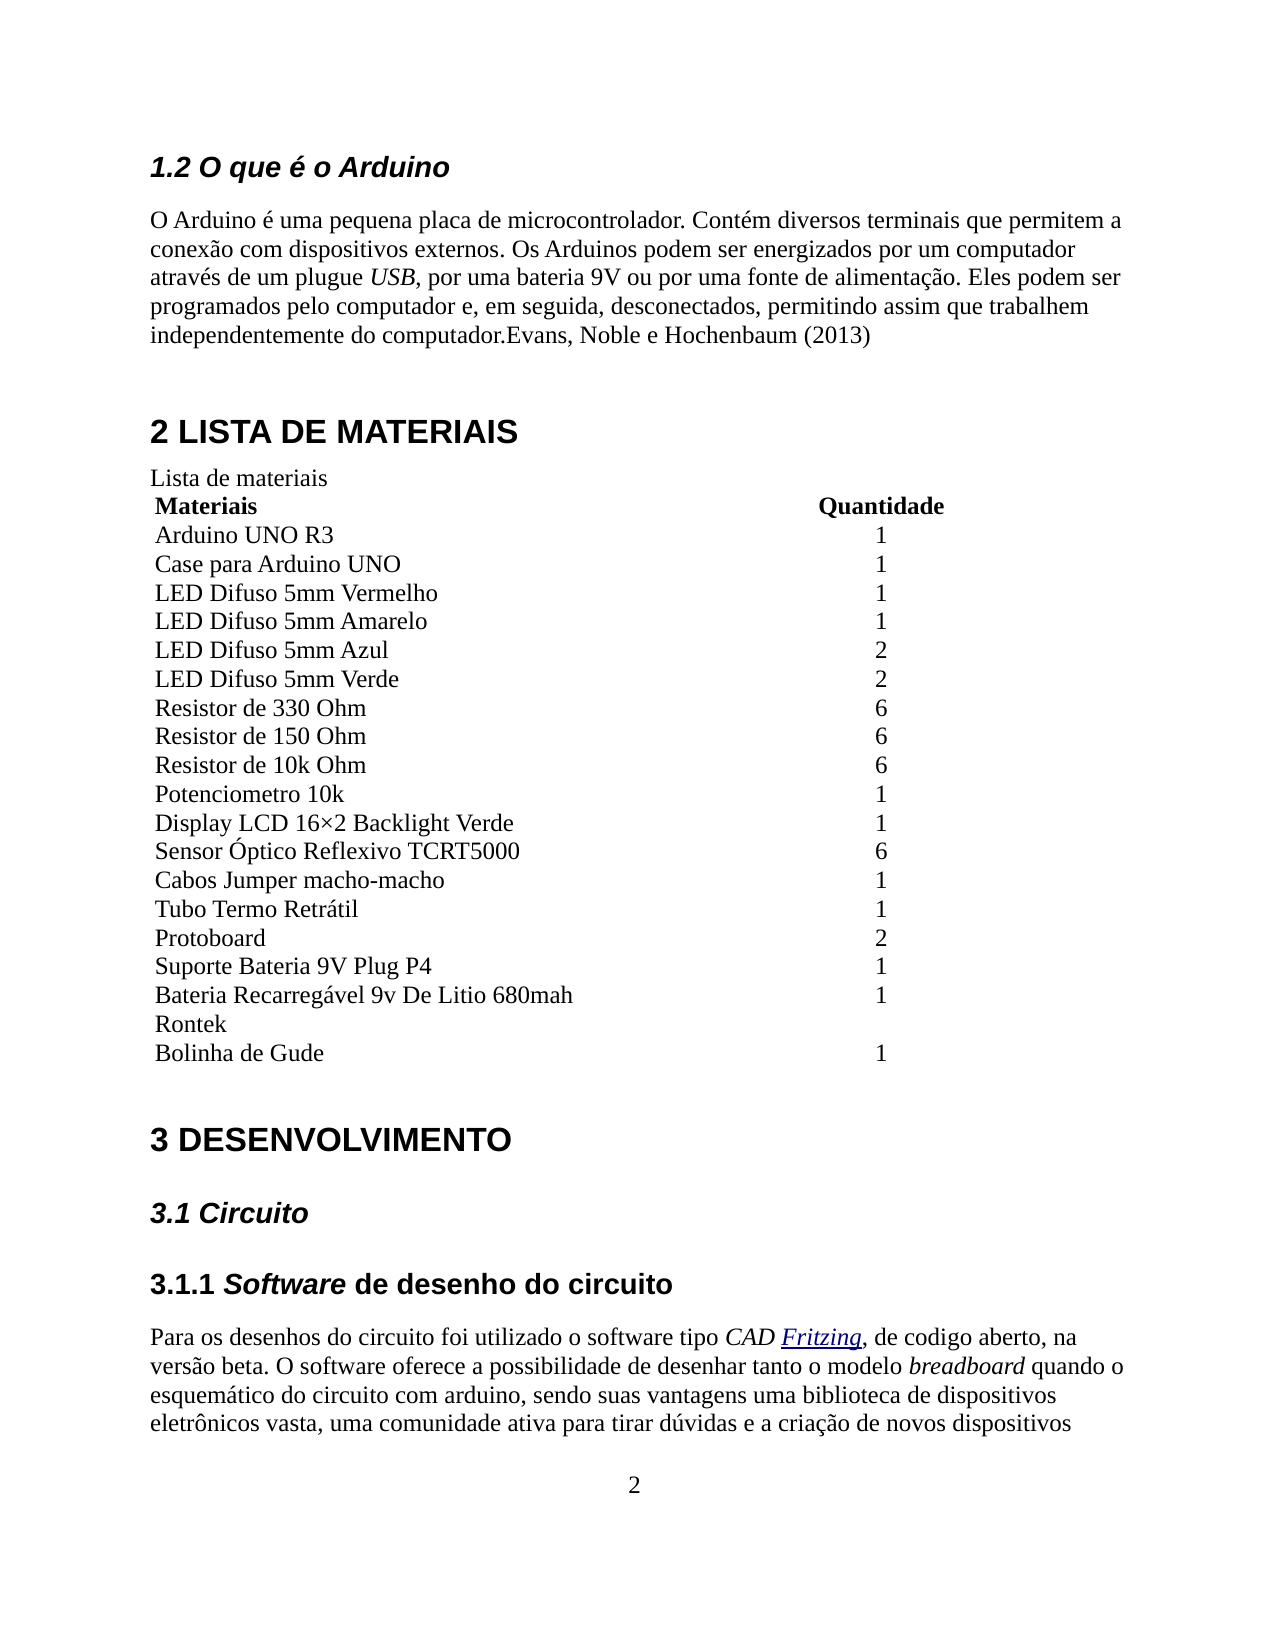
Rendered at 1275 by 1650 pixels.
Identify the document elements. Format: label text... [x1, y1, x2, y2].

table_cell 6 [638, 750, 1125, 779]
text Para os desenhos do circuito foi utilizado o software tipo CAD Fritzing, de codigo aberto, na versão beta. O software oferece a possibilidade de desenhar tanto o modelo breadboard quando o esquemático do circuito com arduino, sendo suas vantagens uma biblioteca de dispositivos eletrônicos vasta, uma comunidade ativa para tirar dúvidas e a criação de novos dispositivos [150, 1322, 1125, 1437]
subtitle 2 LISTA DE MATERIAIS [150, 411, 1125, 450]
table_cell Bateria Recarregável 9v De Litio 680mah Rontek [150, 980, 637, 1038]
table_cell LED Difuso 5mm Azul [150, 635, 637, 664]
table_cell Cabos Jumper macho-macho [150, 865, 637, 894]
table_cell Arduino UNO R3 [150, 520, 637, 549]
table_cell Suporte Bateria 9V Plug P4 [150, 951, 637, 980]
table_cell 2 [638, 923, 1125, 951]
table_cell Resistor de 10k Ohm [150, 750, 637, 779]
table_cell 1 [638, 894, 1125, 923]
table_cell LED Difuso 5mm Verde [150, 664, 637, 693]
table_cell 1 [638, 578, 1125, 606]
table_cell 2 [638, 664, 1125, 693]
table_cell 2 [638, 635, 1125, 664]
table_cell 1 [638, 520, 1125, 549]
table_cell Protoboard [150, 923, 637, 951]
table_cell 1 [638, 951, 1125, 980]
table_cell Tubo Termo Retrátil [150, 894, 637, 923]
subtitle 3.1 Circuito [150, 1196, 1125, 1230]
subtitle 1.2 O que é o Arduino [150, 150, 1125, 183]
subtitle 3.1.1 Software de desenho do circuito [150, 1267, 1125, 1301]
table_cell 1 [638, 1038, 1125, 1066]
text O Arduino é uma pequena placa de microcontrolador. Contém diversos terminais que permitem a conexão com dispositivos externos. Os Arduinos podem ser energizados por um computador através de um plugue USB, por uma bateria 9V ou por uma fonte de alimentação. Eles podem ser programados pelo computador e, em seguida, desconectados, permitindo assim que trabalhem independentemente do computador.Evans, Noble e Hochenbaum (2013) [150, 205, 1125, 377]
table_header Materiais [150, 491, 637, 520]
table_cell 6 [638, 836, 1125, 865]
table_cell Display LCD 16×2 Backlight Verde [150, 808, 637, 836]
table_cell 1 [638, 549, 1125, 578]
table_cell 1 [638, 980, 1125, 1038]
table_cell 6 [638, 721, 1125, 750]
table_cell Case para Arduino UNO [150, 549, 637, 578]
table_cell Resistor de 330 Ohm [150, 693, 637, 721]
table_cell 6 [638, 693, 1125, 721]
table_cell 1 [638, 865, 1125, 894]
table_cell 1 [638, 779, 1125, 808]
text Lista de materiais [150, 463, 1125, 491]
table_cell 1 [638, 606, 1125, 635]
subtitle 3 DESENVOLVIMENTO [150, 1120, 1125, 1159]
table_cell 1 [638, 808, 1125, 836]
table_cell Resistor de 150 Ohm [150, 721, 637, 750]
table_cell Bolinha de Gude [150, 1038, 637, 1066]
table_cell Potenciometro 10k [150, 779, 637, 808]
table_cell LED Difuso 5mm Amarelo [150, 606, 637, 635]
table_cell Sensor Óptico Reflexivo TCRT5000 [150, 836, 637, 865]
table_cell LED Difuso 5mm Vermelho [150, 578, 637, 606]
table_header Quantidade [638, 491, 1125, 520]
